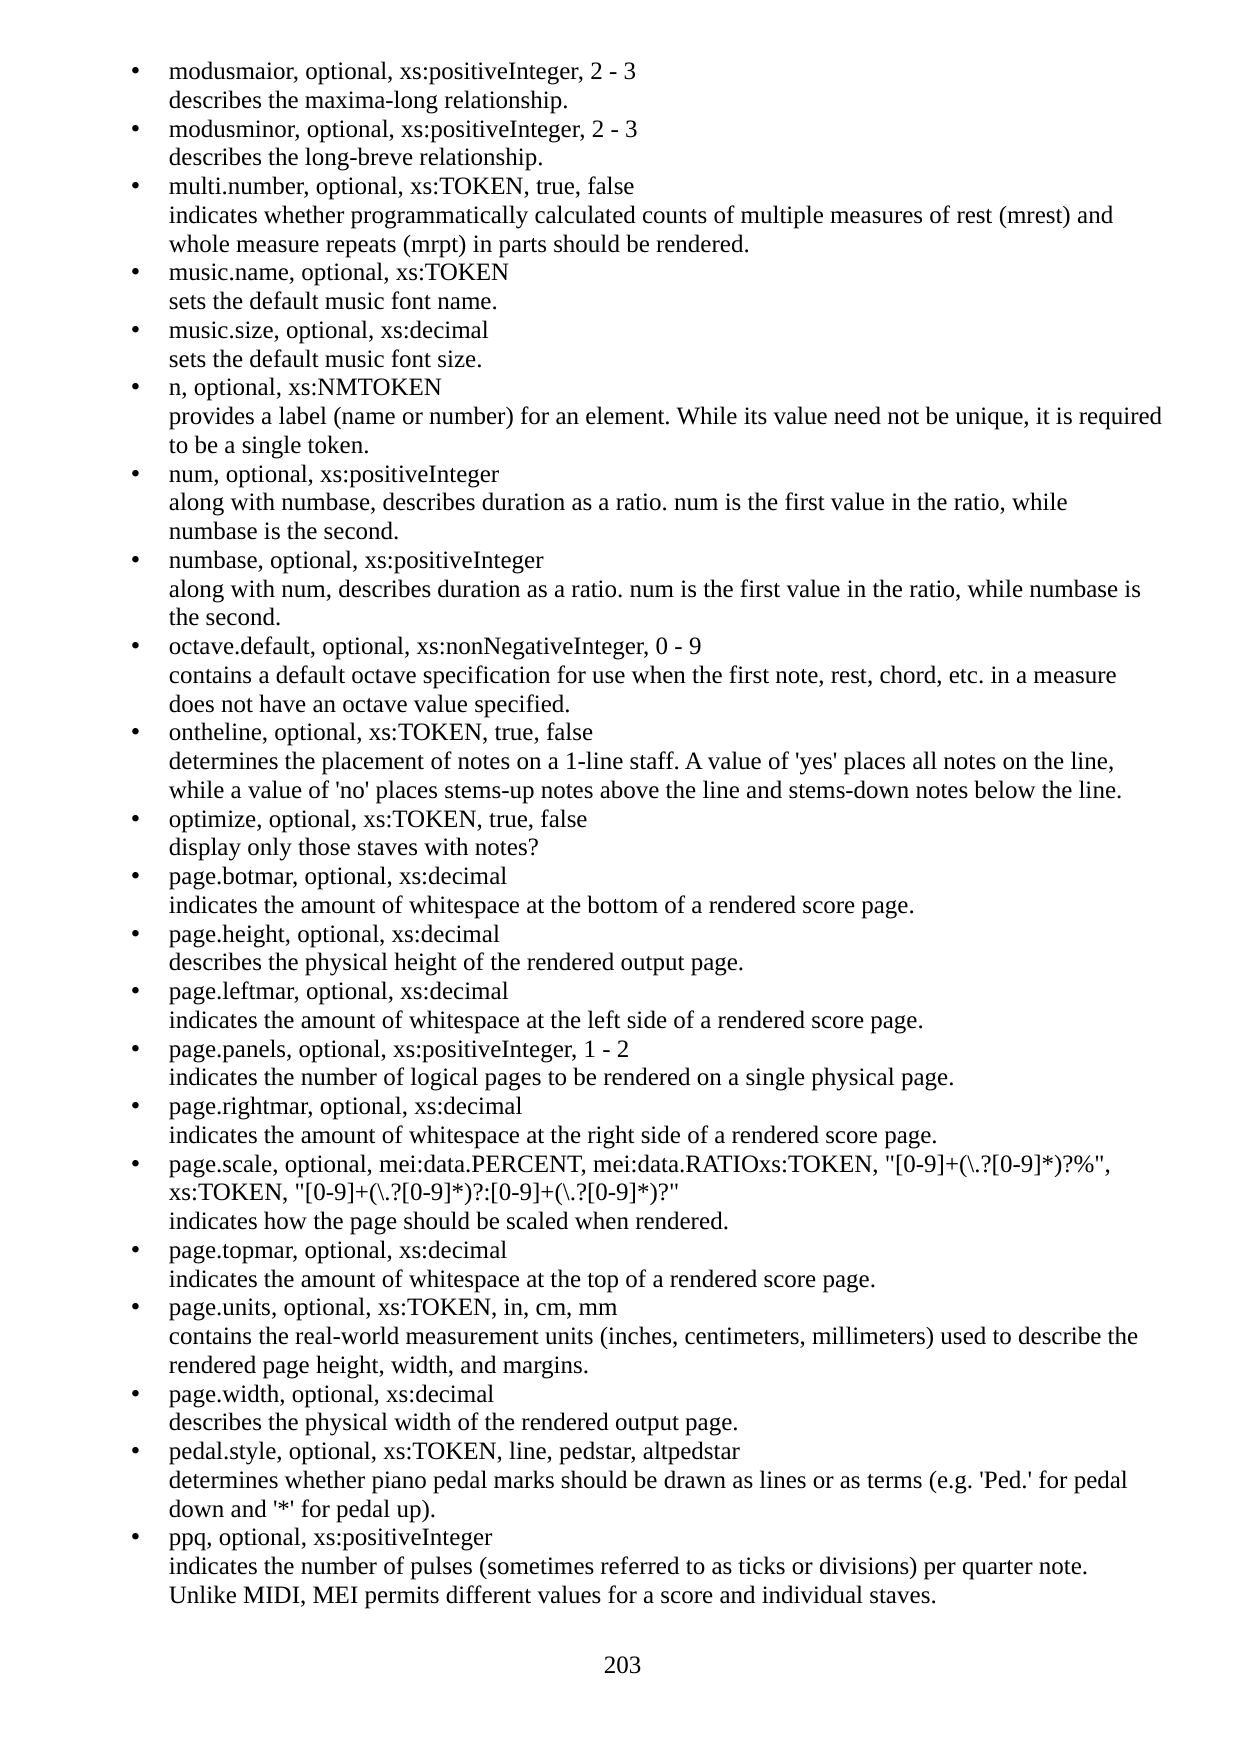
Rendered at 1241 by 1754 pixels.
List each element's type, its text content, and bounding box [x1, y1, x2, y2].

list ontheline, optional, xs:TOKEN, true, false determines the placement of notes on a 1-line staff. A value of 'yes' places all notes on the line, while a value of 'no' places stems-up notes above the line and stems-down notes below the line. [131, 717, 1162, 804]
list modusmaior, optional, xs:positiveInteger, 2 - 3 describes the maxima-long relationship. [131, 56, 1162, 114]
list numbase, optional, xs:positiveInteger along with num, describes duration as a ratio. num is the first value in the ratio, while numbase is the second. [131, 545, 1162, 631]
list page.botmar, optional, xs:decimal indicates the amount of whitespace at the bottom of a rendered score page. [131, 861, 1162, 919]
list page.leftmar, optional, xs:decimal indicates the amount of whitespace at the left side of a rendered score page. [131, 976, 1162, 1034]
list multi.number, optional, xs:TOKEN, true, false indicates whether programmatically calculated counts of multiple measures of rest (mrest) and whole measure repeats (mrpt) in parts should be rendered. [131, 171, 1162, 257]
list music.name, optional, xs:TOKEN sets the default music font name. [131, 257, 1162, 315]
list page.height, optional, xs:decimal describes the physical height of the rendered output page. [131, 919, 1162, 976]
list page.scale, optional, mei:data.PERCENT, mei:data.RATIOxs:TOKEN, "[0-9]+(\.?[0-9]*)?%", xs:TOKEN, "[0-9]+(\.?[0-9]*)?:[0-9]+(\.?[0-9]*)?" indicates how the page should be scaled when rendered. [131, 1149, 1162, 1235]
list ppq, optional, xs:positiveInteger indicates the number of pulses (sometimes referred to as ticks or divisions) per quarter note. Unlike MIDI, MEI permits different values for a score and individual staves. [131, 1522, 1162, 1609]
list music.size, optional, xs:decimal sets the default music font size. [131, 315, 1162, 372]
list pedal.style, optional, xs:TOKEN, line, pedstar, altpedstar determines whether piano pedal marks should be drawn as lines or as terms (e.g. 'Ped.' for pedal down and '*' for pedal up). [131, 1436, 1162, 1522]
list num, optional, xs:positiveInteger along with numbase, describes duration as a ratio. num is the first value in the ratio, while numbase is the second. [131, 459, 1162, 545]
list page.rightmar, optional, xs:decimal indicates the amount of whitespace at the right side of a rendered score page. [131, 1091, 1162, 1149]
list page.width, optional, xs:decimal describes the physical width of the rendered output page. [131, 1379, 1162, 1436]
list page.units, optional, xs:TOKEN, in, cm, mm contains the real-world measurement units (inches, centimeters, millimeters) used to describe the rendered page height, width, and margins. [131, 1292, 1162, 1379]
list n, optional, xs:NMTOKEN provides a label (name or number) for an element. While its value need not be unique, it is required to be a single token. [131, 372, 1162, 459]
list optimize, optional, xs:TOKEN, true, false display only those staves with notes? [131, 804, 1162, 861]
list page.topmar, optional, xs:decimal indicates the amount of whitespace at the top of a rendered score page. [131, 1235, 1162, 1292]
list octave.default, optional, xs:nonNegativeInteger, 0 - 9 contains a default octave specification for use when the first note, rest, chord, etc. in a measure does not have an octave value specified. [131, 631, 1162, 717]
list modusminor, optional, xs:positiveInteger, 2 - 3 describes the long-breve relationship. [131, 114, 1162, 171]
list page.panels, optional, xs:positiveInteger, 1 - 2 indicates the number of logical pages to be rendered on a single physical page. [131, 1034, 1162, 1091]
